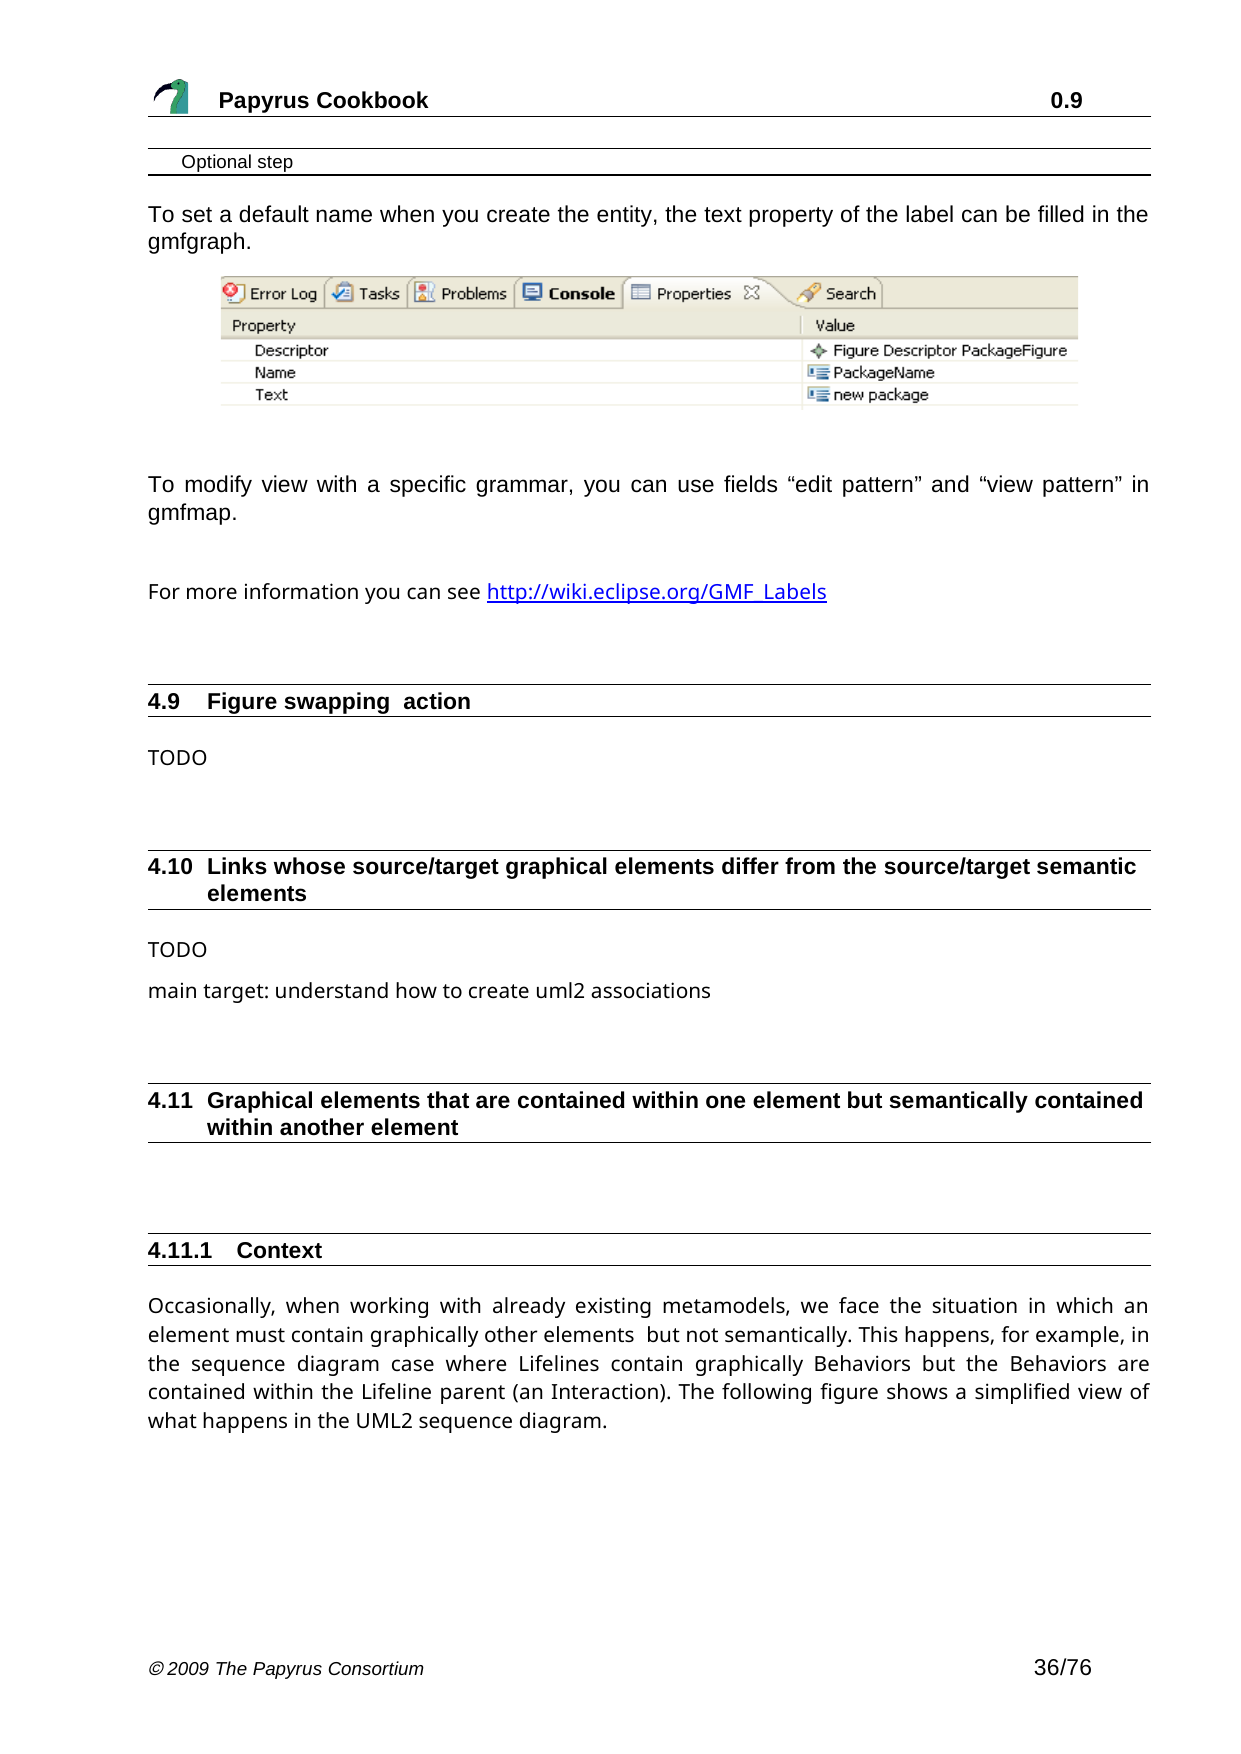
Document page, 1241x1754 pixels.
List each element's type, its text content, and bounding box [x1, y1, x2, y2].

text To modify view with a specific grammar, you can use fields “edit pattern” and “view pattern” in gmfmap. [148, 471, 1151, 525]
picture [153, 79, 189, 114]
subtitle Graphical elements that are contained within one element but semantically contained within another element [148, 1084, 1151, 1142]
subtitle Optional step [148, 149, 1151, 174]
subtitle Context [148, 1234, 1151, 1265]
subtitle Figure swapping action [148, 685, 1151, 716]
text For more information you can see http://wiki.eclipse.org/GMF_Labels [148, 577, 1151, 606]
text TODO [148, 742, 1151, 771]
text TODO [148, 935, 1151, 963]
text Occasionally, when working with already existing metamodels, we face the situation in which an element must contain graphically other elements but not semantically. This happens, for example, in the sequence diagram case where Lifelines contain graphically Behaviors but the Behaviors are contained within the Lifeline parent (an Interaction). The following figure shows a simplified view of what happens in the UML2 sequence diagram. [148, 1291, 1151, 1434]
subtitle Links whose source/target graphical elements differ from the source/target semantic elements [148, 851, 1151, 909]
text main target: understand how to create uml2 associations [148, 976, 1151, 1004]
text To set a default name when you create the entity, the text property of the label can be filled in the gmfgraph. [148, 201, 1151, 255]
picture [220, 276, 1079, 410]
